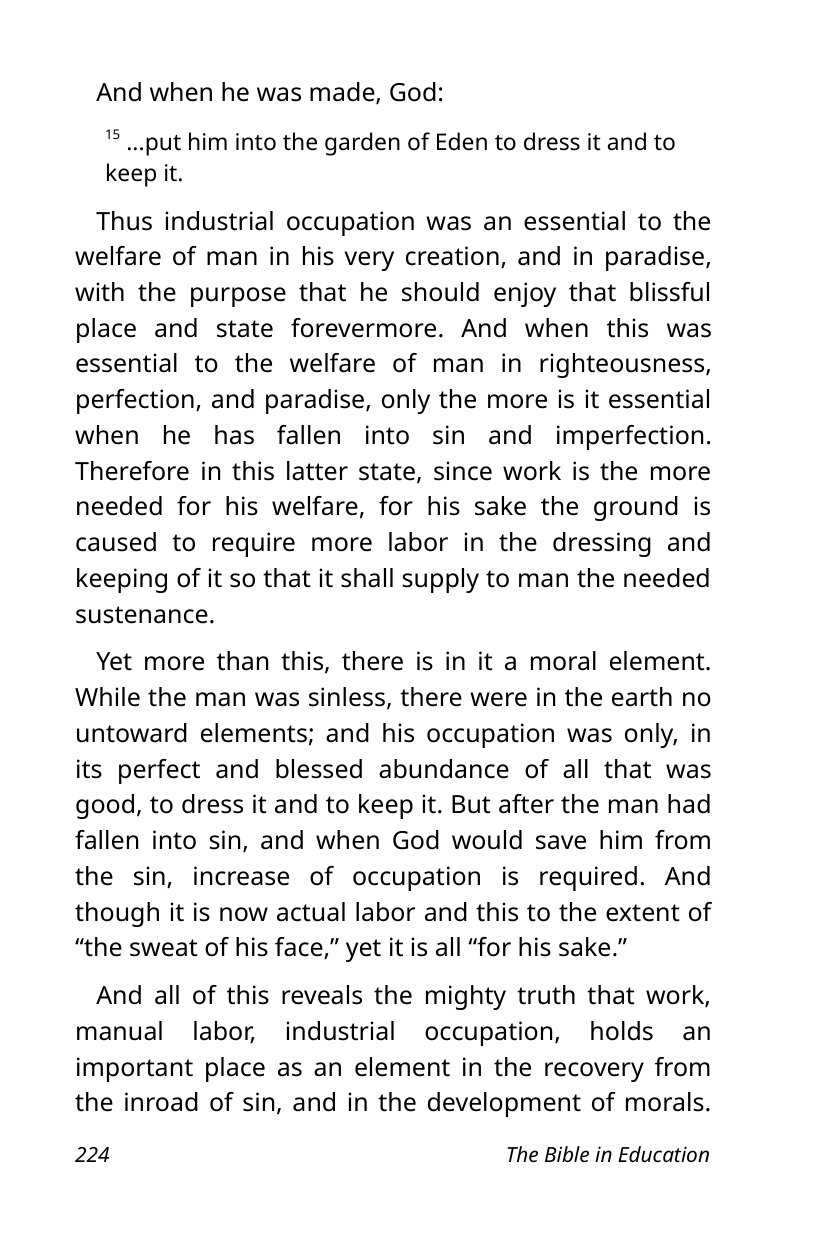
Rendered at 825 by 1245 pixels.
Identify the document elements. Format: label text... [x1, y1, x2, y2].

text 15 ...put him into the garden of Eden to dress it and to keep it. [105, 126, 682, 188]
text And all of this reveals the mighty truth that work, manual labor, industrial occupation, holds an important place as an element in the recovery from the inroad of sin, and in the development of morals. [75, 978, 712, 1119]
text Yet more than this, there is in it a moral element. While the man was sinless, there were in the earth no untoward elements; and his occupation was only, in its perfect and blessed abundance of all that was good, to dress it and to keep it. But after the man had fallen into sin, and when God would save him from the sin, increase of occupation is required. And though it is now actual labor and this to the extent of “the sweat of his face,” yet it is all “for his sake.” [75, 644, 712, 964]
text And when he was made, God: [75, 75, 712, 109]
text Thus industrial occupation was an essential to the welfare of man in his very creation, and in paradise, with the purpose that he should enjoy that blissful place and state forevermore. And when this was essential to the welfare of man in righteousness, perfection, and paradise, only the more is it essential when he has fallen into sin and imperfection. Therefore in this latter state, since work is the more needed for his welfare, for his sake the ground is caused to require more labor in the dressing and keeping of it so that it shall supply to man the needed sustenance. [75, 203, 712, 630]
